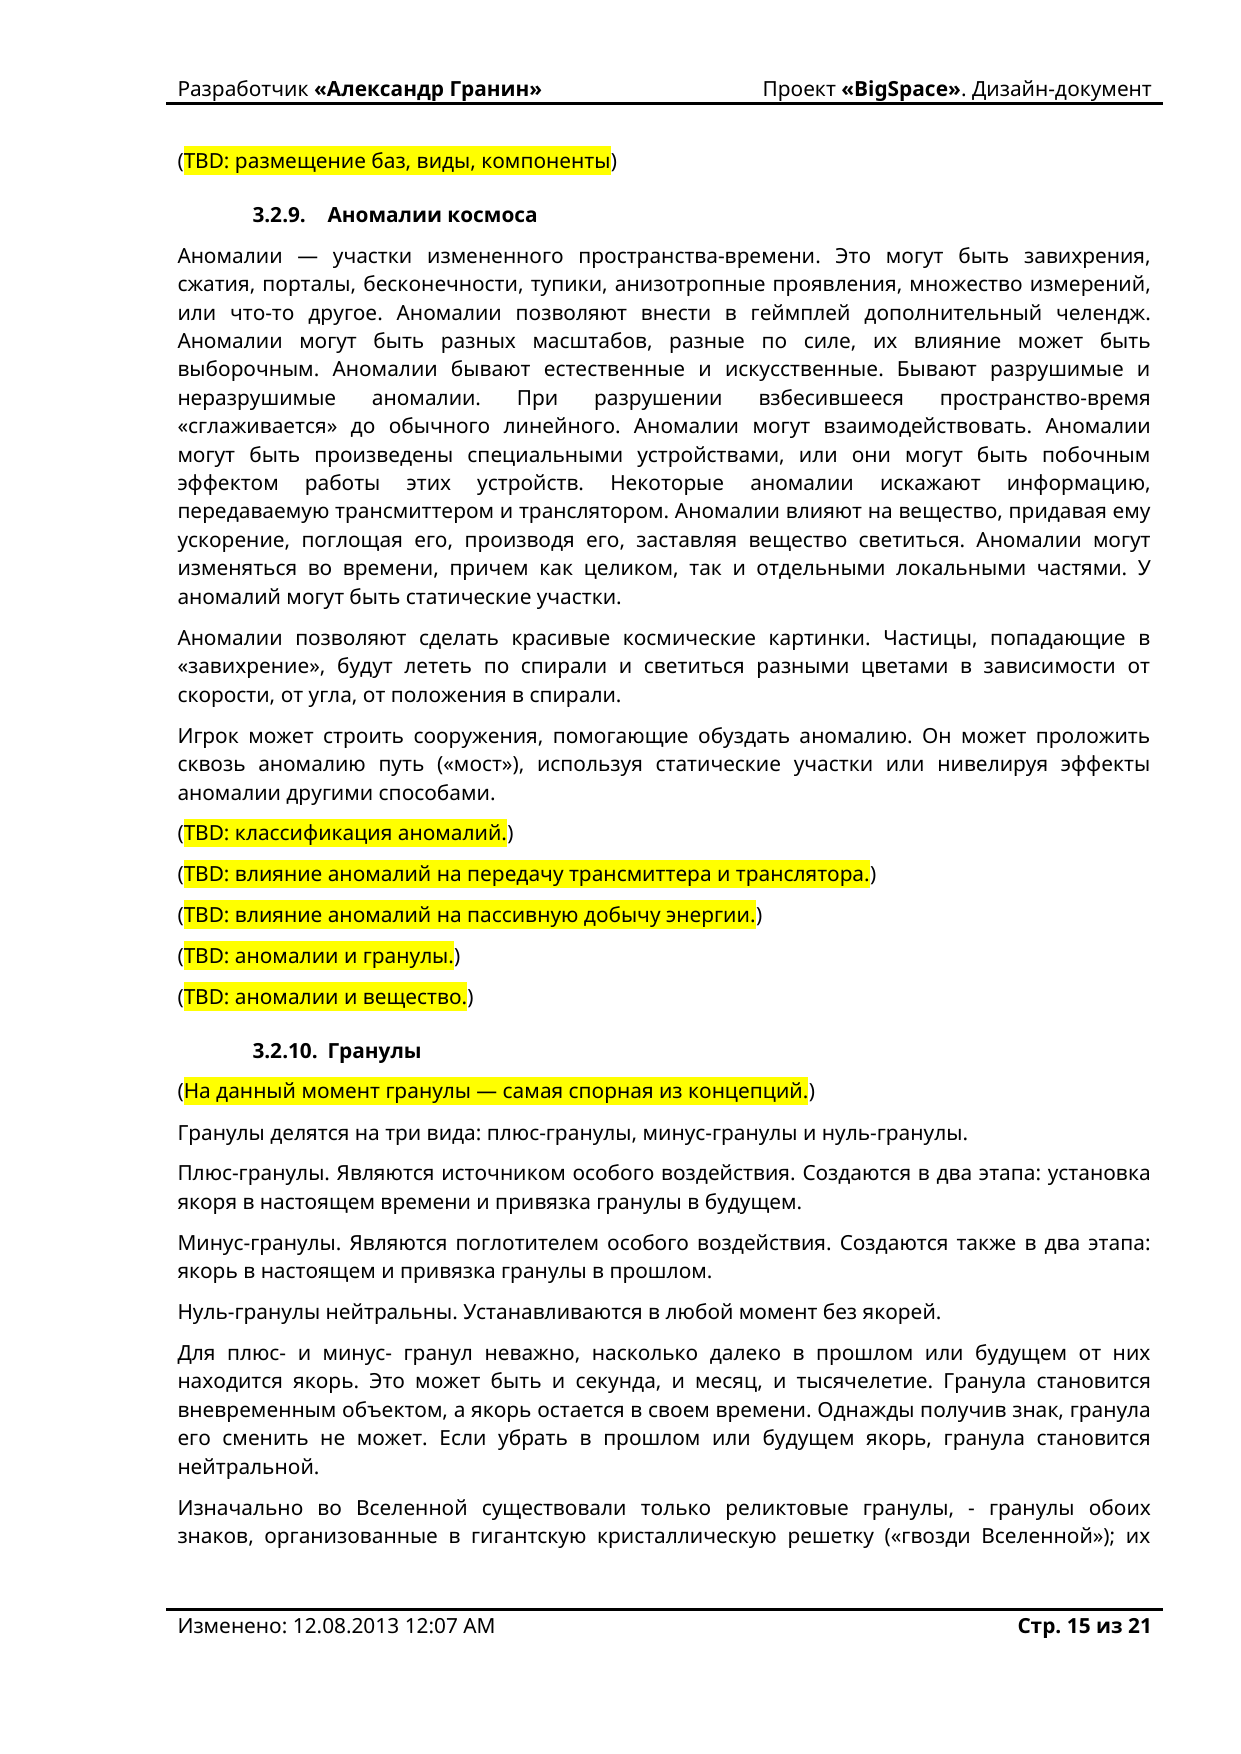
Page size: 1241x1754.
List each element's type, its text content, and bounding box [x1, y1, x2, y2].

text (TBD: классификация аномалий.) [177, 818, 1152, 847]
text (TBD: размещение баз, виды, компоненты) [177, 146, 1152, 175]
text Аномалии позволяют сделать красивые космические картинки. Частицы, попадающие в «завихрение», будут лететь по спирали и светиться разными цветами в зависимости от скорости, от угла, от положения в спирали. [177, 623, 1152, 708]
text (На данный момент гранулы — самая спорная из концепций.) [177, 1077, 1152, 1105]
text Аномалии — участки измененного пространства-времени. Это могут быть завихрения, сжатия, порталы, бесконечности, тупики, анизотропные проявления, множество измерений, или что-то другое. Аномалии позволяют внести в геймплей дополнительный челендж. Аномалии могут быть разных масштабов, разные по силе, их влияние может быть выборочным. Аномалии бывают естественные и искусственные. Бывают разрушимые и неразрушимые аномалии. При разрушении взбесившееся пространство-время «сглаживается» до обычного линейного. Аномалии могут взаимодействовать. Аномалии могут быть произведены специальными устройствами, или они могут быть побочным эффектом работы этих устройств. Некоторые аномалии искажают информацию, передаваемую трансмиттером и транслятором. Аномалии влияют на вещество, придавая ему ускорение, поглощая его, производя его, заставляя вещество светиться. Аномалии могут изменяться во времени, причем как целиком, так и отдельными локальными частями. У аномалий могут быть статические участки. [177, 241, 1152, 610]
text Изначально во Вселенной существовали только реликтовые гранулы, - гранулы обоих знаков, организованные в гигантскую кристаллическую решетку («гвозди Вселенной»); их [177, 1493, 1152, 1550]
text (TBD: аномалии и гранулы.) [177, 941, 1152, 970]
subtitle Гранулы [252, 1036, 1152, 1064]
text (TBD: аномалии и вещество.) [177, 982, 1152, 1011]
text Гранулы делятся на три вида: плюс-гранулы, минус-гранулы и нуль-гранулы. [177, 1118, 1152, 1146]
text Для плюс- и минус- гранул неважно, насколько далеко в прошлом или будущем от них находится якорь. Это может быть и секунда, и месяц, и тысячелетие. Гранула становится вневременным объектом, а якорь остается в своем времени. Однажды получив знак, гранула его сменить не может. Если убрать в прошлом или будущем якорь, гранула становится нейтральной. [177, 1338, 1152, 1480]
text Нуль-гранулы нейтральны. Устанавливаются в любой момент без якорей. [177, 1297, 1152, 1326]
text Плюс-гранулы. Являются источником особого воздействия. Создаются в два этапа: установка якоря в настоящем времени и привязка гранулы в будущем. [177, 1158, 1152, 1215]
subtitle Аномалии космоса [252, 200, 1152, 228]
text Минус-гранулы. Являются поглотителем особого воздействия. Создаются также в два этапа: якорь в настоящем и привязка гранулы в прошлом. [177, 1228, 1152, 1285]
text Игрок может строить сооружения, помогающие обуздать аномалию. Он может проложить сквозь аномалию путь («мост»), используя статические участки или нивелируя эффекты аномалии другими способами. [177, 721, 1152, 806]
text (TBD: влияние аномалий на пассивную добычу энергии.) [177, 900, 1152, 929]
text (TBD: влияние аномалий на передачу трансмиттера и транслятора.) [177, 859, 1152, 888]
